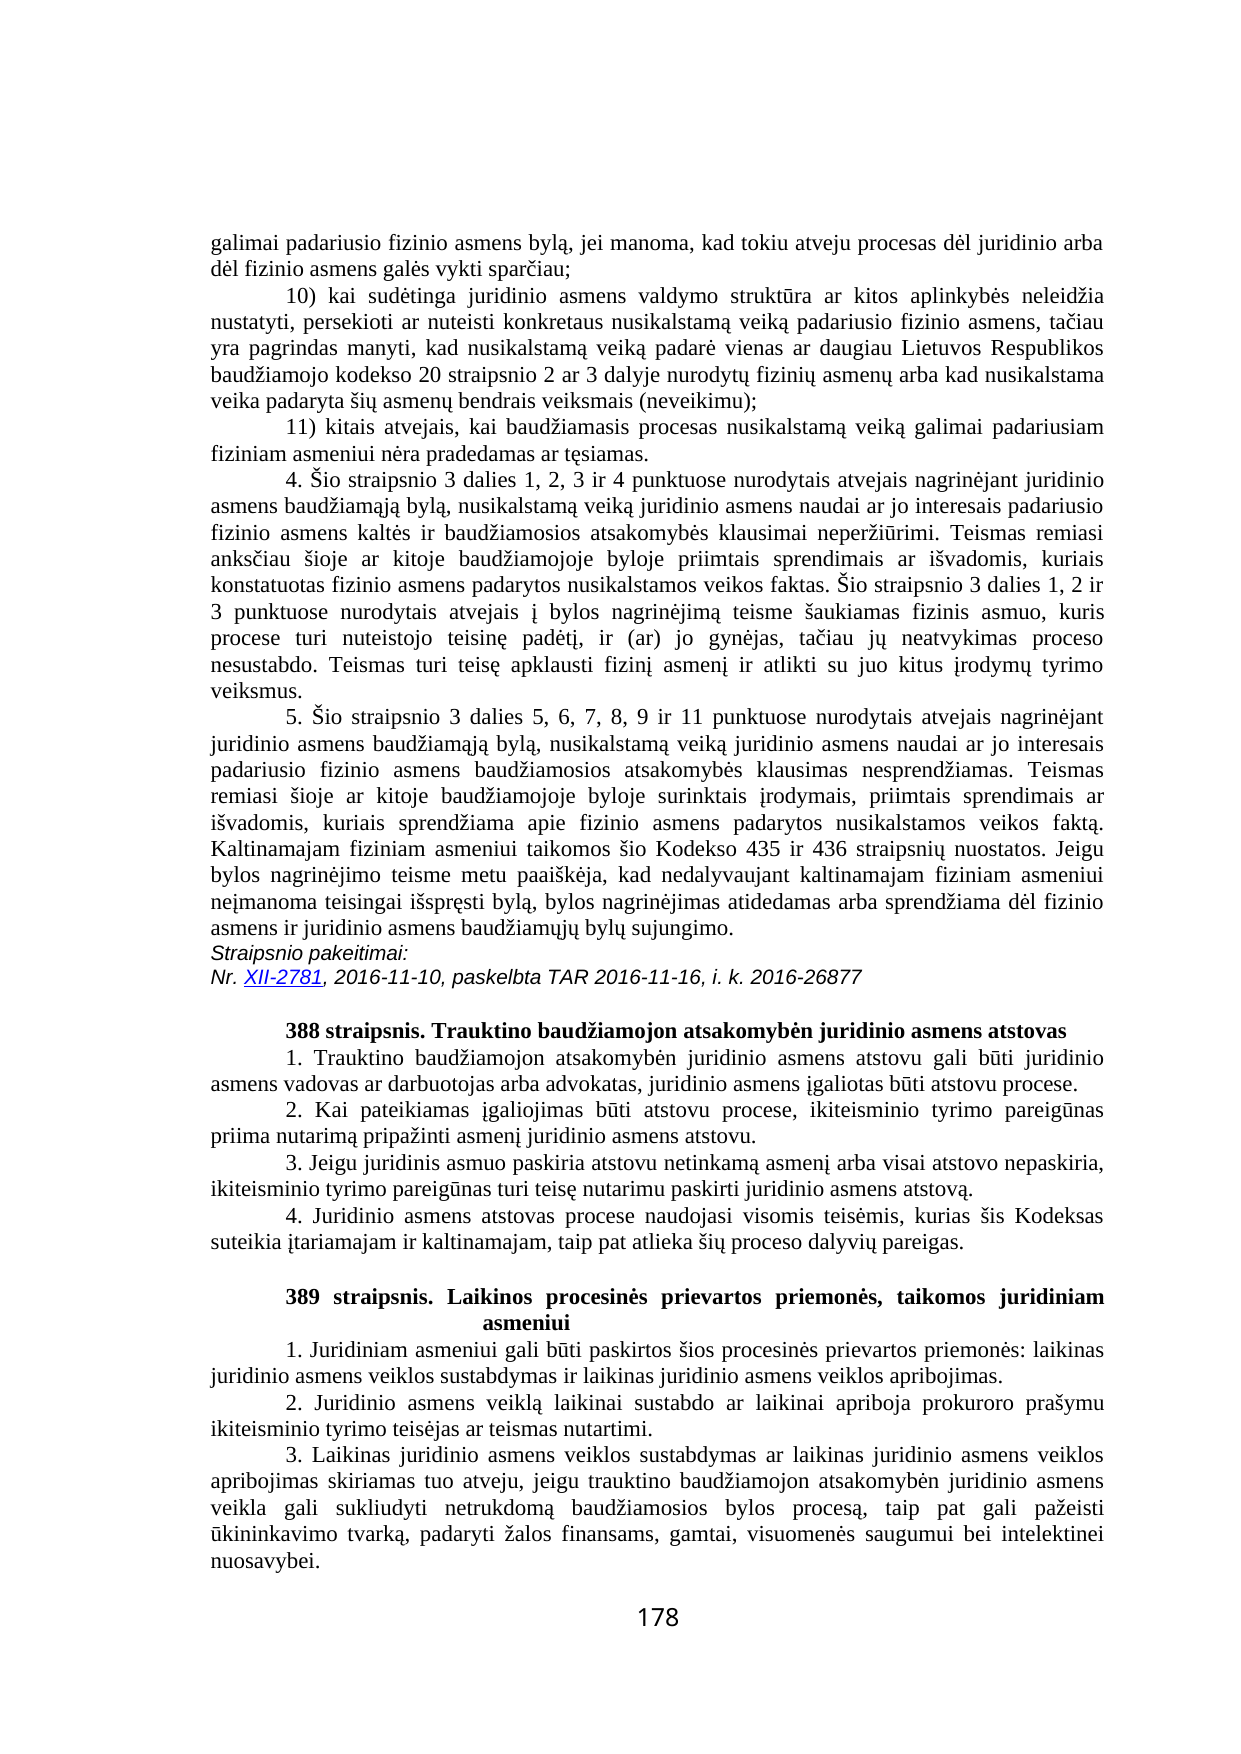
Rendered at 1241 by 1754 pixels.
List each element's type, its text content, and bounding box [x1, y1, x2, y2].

text galimai padariusio fizinio asmens bylą, jei manoma, kad tokiu atveju procesas dėl juridinio arba dėl fizinio asmens galės vykti sparčiau; [210, 229, 1105, 282]
text 5. Šio straipsnio 3 dalies 5, 6, 7, 8, 9 ir 11 punktuose nurodytais atvejais nagrinėjant juridinio asmens baudžiamąją bylą, nusikalstamą veiką juridinio asmens naudai ar jo interesais padariusio fizinio asmens baudžiamosios atsakomybės klausimas nesprendžiamas. Teismas remiasi šioje ar kitoje baudžiamojoje byloje surinktais įrodymais, priimtais sprendimais ar išvadomis, kuriais sprendžiama apie fizinio asmens padarytos nusikalstamos veikos faktą. Kaltinamajam fiziniam asmeniui taikomos šio Kodekso 435 ir 436 straipsnių nuostatos. Jeigu bylos nagrinėjimo teisme metu paaiškėja, kad nedalyvaujant kaltinamajam fiziniam asmeniui neįmanoma teisingai išspręsti bylą, bylos nagrinėjimas atidedamas arba sprendžiama dėl fizinio asmens ir juridinio asmens baudžiamųjų bylų sujungimo. [210, 703, 1105, 941]
text 3. Jeigu juridinis asmuo paskiria atstovu netinkamą asmenį arba visai atstovo nepaskiria, ikiteisminio tyrimo pareigūnas turi teisę nutarimu paskirti juridinio asmens atstovą. [210, 1149, 1105, 1202]
text 10) kai sudėtinga juridinio asmens valdymo struktūra ar kitos aplinkybės neleidžia nustatyti, persekioti ar nuteisti konkretaus nusikalstamą veiką padariusio fizinio asmens, tačiau yra pagrindas manyti, kad nusikalstamą veiką padarė vienas ar daugiau Lietuvos Respublikos baudžiamojo kodekso 20 straipsnio 2 ar 3 dalyje nurodytų fizinių asmenų arba kad nusikalstama veika padaryta šių asmenų bendrais veiksmais (neveikimu); [210, 282, 1105, 413]
text 388 straipsnis. Trauktino baudžiamojon atsakomybėn juridinio asmens atstovas [285, 1017, 1105, 1043]
text 1. Trauktino baudžiamojon atsakomybėn juridinio asmens atstovu gali būti juridinio asmens vadovas ar darbuotojas arba advokatas, juridinio asmens įgaliotas būti atstovu procese. [210, 1043, 1105, 1096]
text 3. Laikinas juridinio asmens veiklos sustabdymas ar laikinas juridinio asmens veiklos apribojimas skiriamas tuo atveju, jeigu trauktino baudžiamojon atsakomybėn juridinio asmens veikla gali sukliudyti netrukdomą baudžiamosios bylos procesą, taip pat gali pažeisti ūkininkavimo tvarką, padaryti žalos finansams, gamtai, visuomenės saugumui bei intelektinei nuosavybei. [210, 1441, 1105, 1573]
text 11) kitais atvejais, kai baudžiamasis procesas nusikalstamą veiką galimai padariusiam fiziniam asmeniui nėra pradedamas ar tęsiamas. [210, 413, 1105, 466]
text Straipsnio pakeitimai: [210, 941, 1105, 964]
text 4. Juridinio asmens atstovas procese naudojasi visomis teisėmis, kurias šis Kodeksas suteikia įtariamajam ir kaltinamajam, taip pat atlieka šių proceso dalyvių pareigas. [210, 1202, 1105, 1254]
text Nr. XII-2781, 2016-11-10, paskelbta TAR 2016-11-16, i. k. 2016-26877 [210, 964, 1105, 988]
text 1. Juridiniam asmeniui gali būti paskirtos šios procesinės prievartos priemonės: laikinas juridinio asmens veiklos sustabdymas ir laikinas juridinio asmens veiklos apribojimas. [210, 1336, 1105, 1388]
text 2. Kai pateikiamas įgaliojimas būti atstovu procese, ikiteisminio tyrimo pareigūnas priima nutarimą pripažinti asmenį juridinio asmens atstovu. [210, 1096, 1105, 1149]
text 4. Šio straipsnio 3 dalies 1, 2, 3 ir 4 punktuose nurodytais atvejais nagrinėjant juridinio asmens baudžiamąją bylą, nusikalstamą veiką juridinio asmens naudai ar jo interesais padariusio fizinio asmens kaltės ir baudžiamosios atsakomybės klausimai neperžiūrimi. Teismas remiasi anksčiau šioje ar kitoje baudžiamojoje byloje priimtais sprendimais ar išvadomis, kuriais konstatuotas fizinio asmens padarytos nusikalstamos veikos faktas. Šio straipsnio 3 dalies 1, 2 ir 3 punktuose nurodytais atvejais į bylos nagrinėjimą teisme šaukiamas fizinis asmuo, kuris procese turi nuteistojo teisinę padėtį, ir (ar) jo gynėjas, tačiau jų neatvykimas proceso nesustabdo. Teismas turi teisę apklausti fizinį asmenį ir atlikti su juo kitus įrodymų tyrimo veiksmus. [210, 466, 1105, 703]
text 389 straipsnis. Laikinos procesinės prievartos priemonės, taikomos juridiniam asmeniui [285, 1283, 1105, 1336]
text 2. Juridinio asmens veiklą laikinai sustabdo ar laikinai apriboja prokuroro prašymu ikiteisminio tyrimo teisėjas ar teismas nutartimi. [210, 1388, 1105, 1441]
